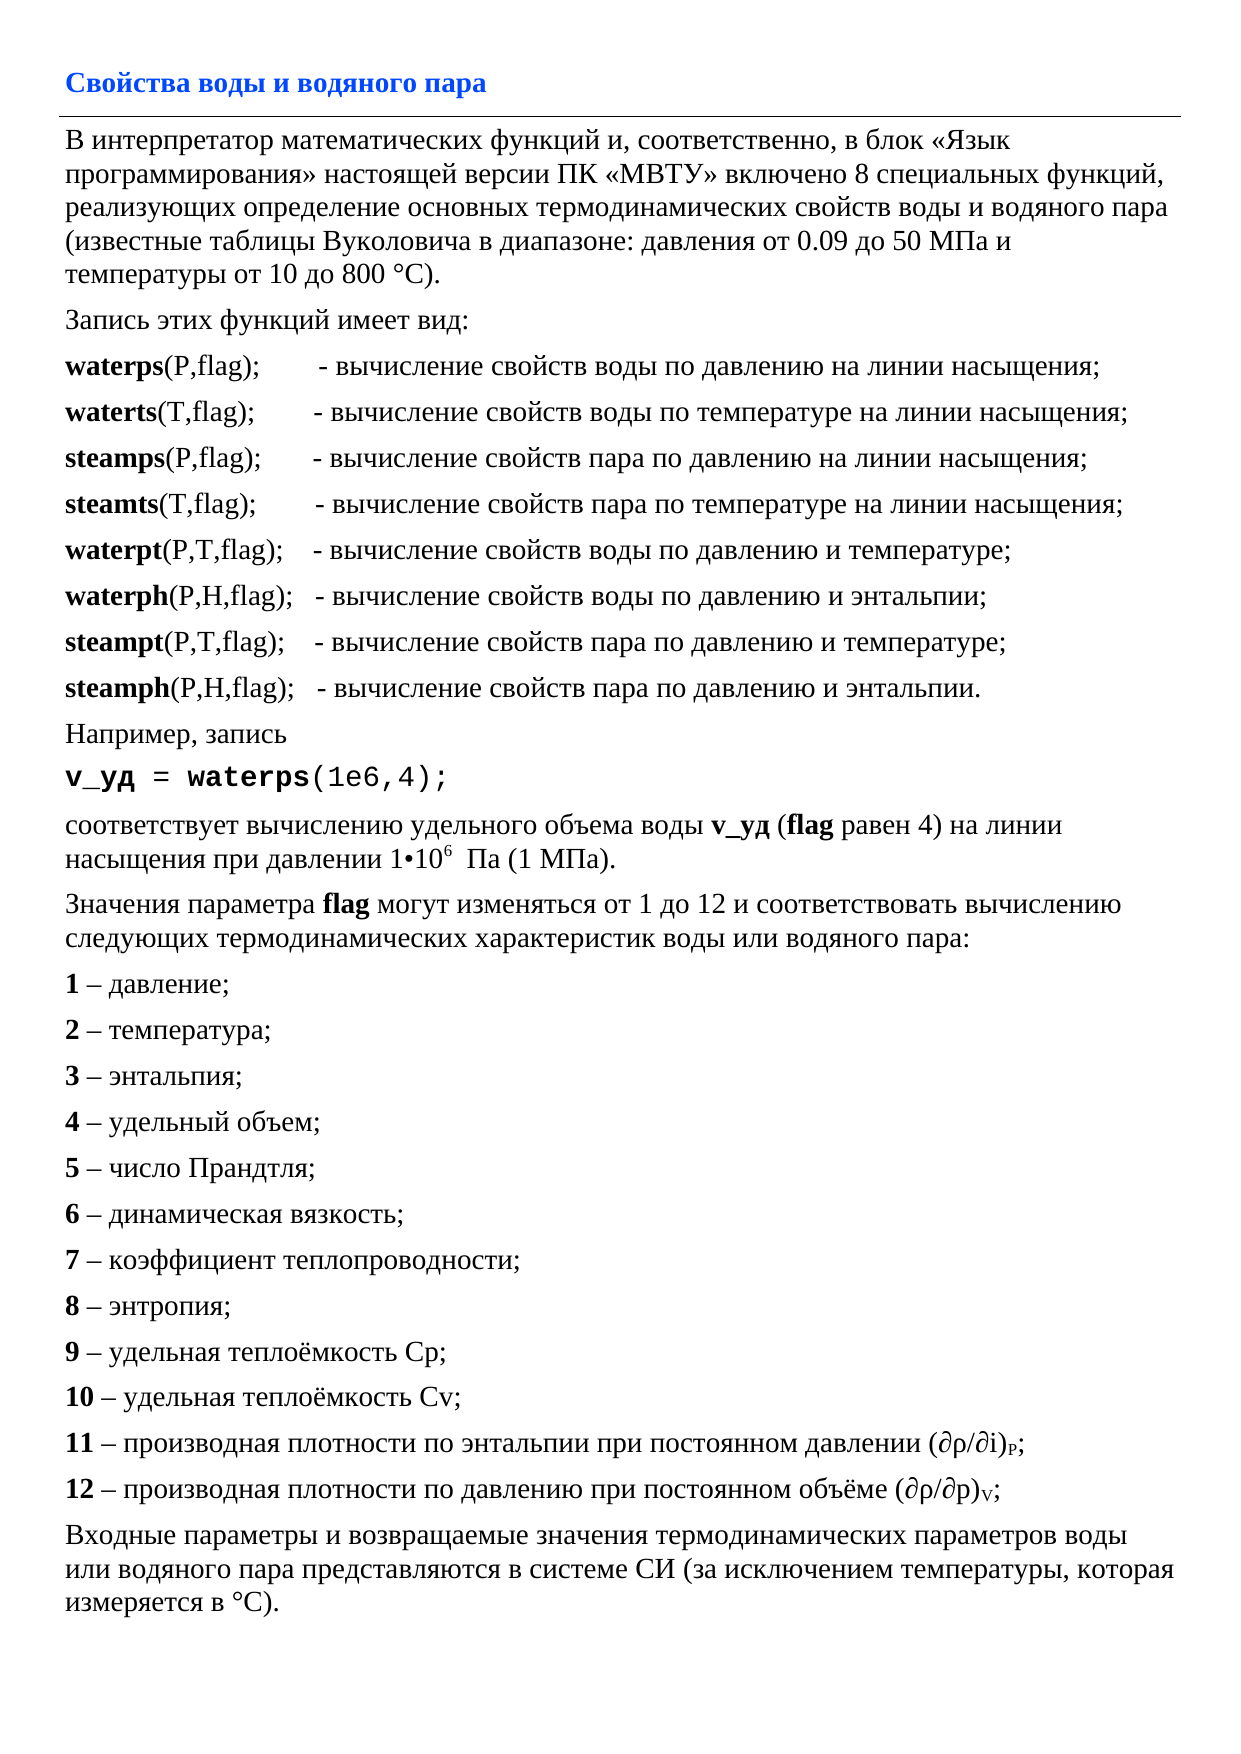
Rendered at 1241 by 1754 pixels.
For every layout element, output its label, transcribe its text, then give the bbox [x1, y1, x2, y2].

table_cell В интерпретатор математических функций и, соответственно, в блок «Язык программирования» настоящей версии ПК «МВТУ» включено 8 специальных функций, реализующих определение основных термодинамических свойств воды и водяного пара (известные таблицы Вуколовича в диапазоне: давления от 0.09 до 50 МПа и температуры от 10 до 800 °С). Запись этих функций имеет вид: waterps(P,flag); - вычисление свойств воды по давлению на линии насыщения; waterts(T,flag); - вычисление свойств воды по температуре на линии насыщения; steamps(P,flag); - вычисление свойств пара по давлению на линии насыщения; steamts(Т,flag); - вычисление свойств пара по температуре на линии насыщения; waterpt(P,T,flag); - вычисление свойств воды по давлению и температуре; waterph(Р,H,flag); - вычисление свойств воды по давлению и энтальпии; steampt(P,T,flag); - вычисление свойств пара по давлению и температуре; steamph(P,H,flag); - вычисление свойств пара по давлению и энтальпии. Например, запись v_уд = waterps(1е6,4); соответствует вычислению удельного объема воды v_уд (flag равен 4) на линии насыщения при давлении 1•106 Па (1 МПа). Значения параметра flag могут изменяться от 1 до 12 и соответствовать вычислению следующих термодинамических характеристик воды или водяного пара: 1 – давление; 2 – температура; 3 – энтальпия; 4 – удельный объем; 5 – число Прандтля; 6 – динамическая вязкость; 7 – коэффициент теплопроводности; 8 – энтропия; 9 – удельная теплоёмкость Cp; 10 – удельная теплоёмкость Cv; 11 – производная плотности по энтальпии при постоянном давлении (∂ρ/∂i)P; 12 – производная плотности по давлению при постоянном объёме (∂ρ/∂p)V; Входные параметры и возвращаемые значения термодинамических параметров воды или водяного пара представляются в системе СИ (за исключением температуры, которая измеряется в °С). [59, 117, 1181, 1636]
table_header Свойства воды и водяного пара [59, 59, 1181, 116]
